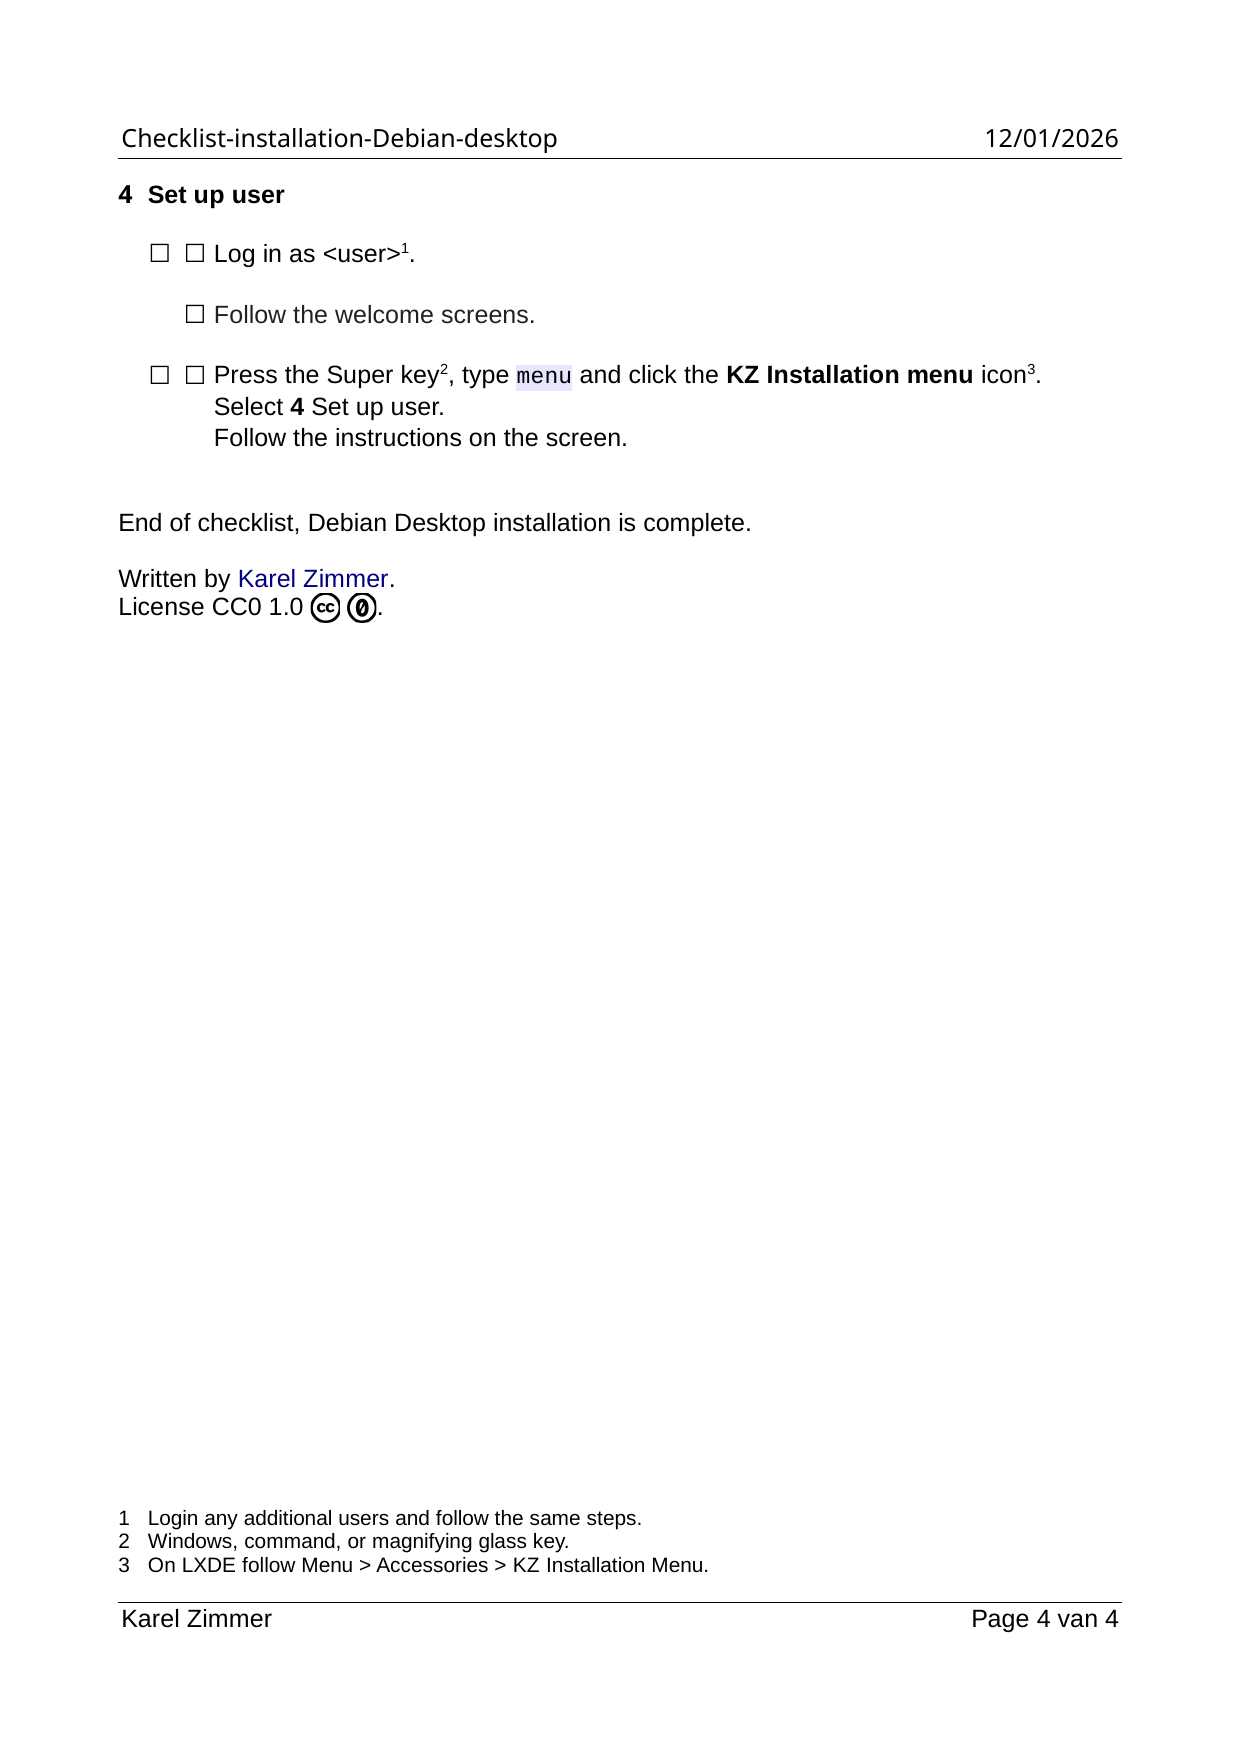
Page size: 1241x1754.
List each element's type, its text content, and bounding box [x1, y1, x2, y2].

text End of checklist, Debian Desktop installation is complete. [118, 509, 1122, 537]
table_cell [142, 269, 177, 300]
table_cell ☐ [177, 360, 213, 392]
text License CC0 1.0 [118, 593, 310, 622]
table_cell [142, 392, 177, 422]
picture [310, 593, 340, 623]
text . [377, 593, 1122, 622]
table_cell [118, 330, 142, 360]
table_header [118, 239, 142, 269]
table_cell [213, 330, 1122, 360]
table_cell ☐ [142, 360, 177, 392]
table_cell [177, 330, 213, 360]
table_cell Select 4 Set up user. [213, 392, 1122, 422]
text Written by Karel Zimmer. [118, 565, 1122, 593]
picture [347, 593, 377, 623]
table_cell Follow the welcome screens. [213, 300, 1122, 330]
table_cell [177, 392, 213, 422]
table_cell [118, 392, 142, 422]
table_cell Follow the instructions on the screen. [213, 423, 1122, 453]
table_cell [118, 300, 142, 330]
table_header Log in as <user>. [213, 239, 1122, 269]
table_cell [118, 269, 142, 300]
table_cell [118, 423, 142, 453]
table_cell [142, 330, 177, 360]
table_cell [177, 423, 213, 453]
table_cell ☐ [177, 300, 213, 330]
table_cell [177, 269, 213, 300]
list Set up user [118, 177, 1122, 211]
table_cell [213, 269, 1122, 300]
table_cell [142, 423, 177, 453]
table_cell Press the Super key, type menu and click the KZ Installation menu icon. [213, 360, 1122, 392]
table_cell [118, 360, 142, 392]
table_header ☐ [142, 239, 177, 269]
table_cell [142, 300, 177, 330]
table_header ☐ [177, 239, 213, 269]
